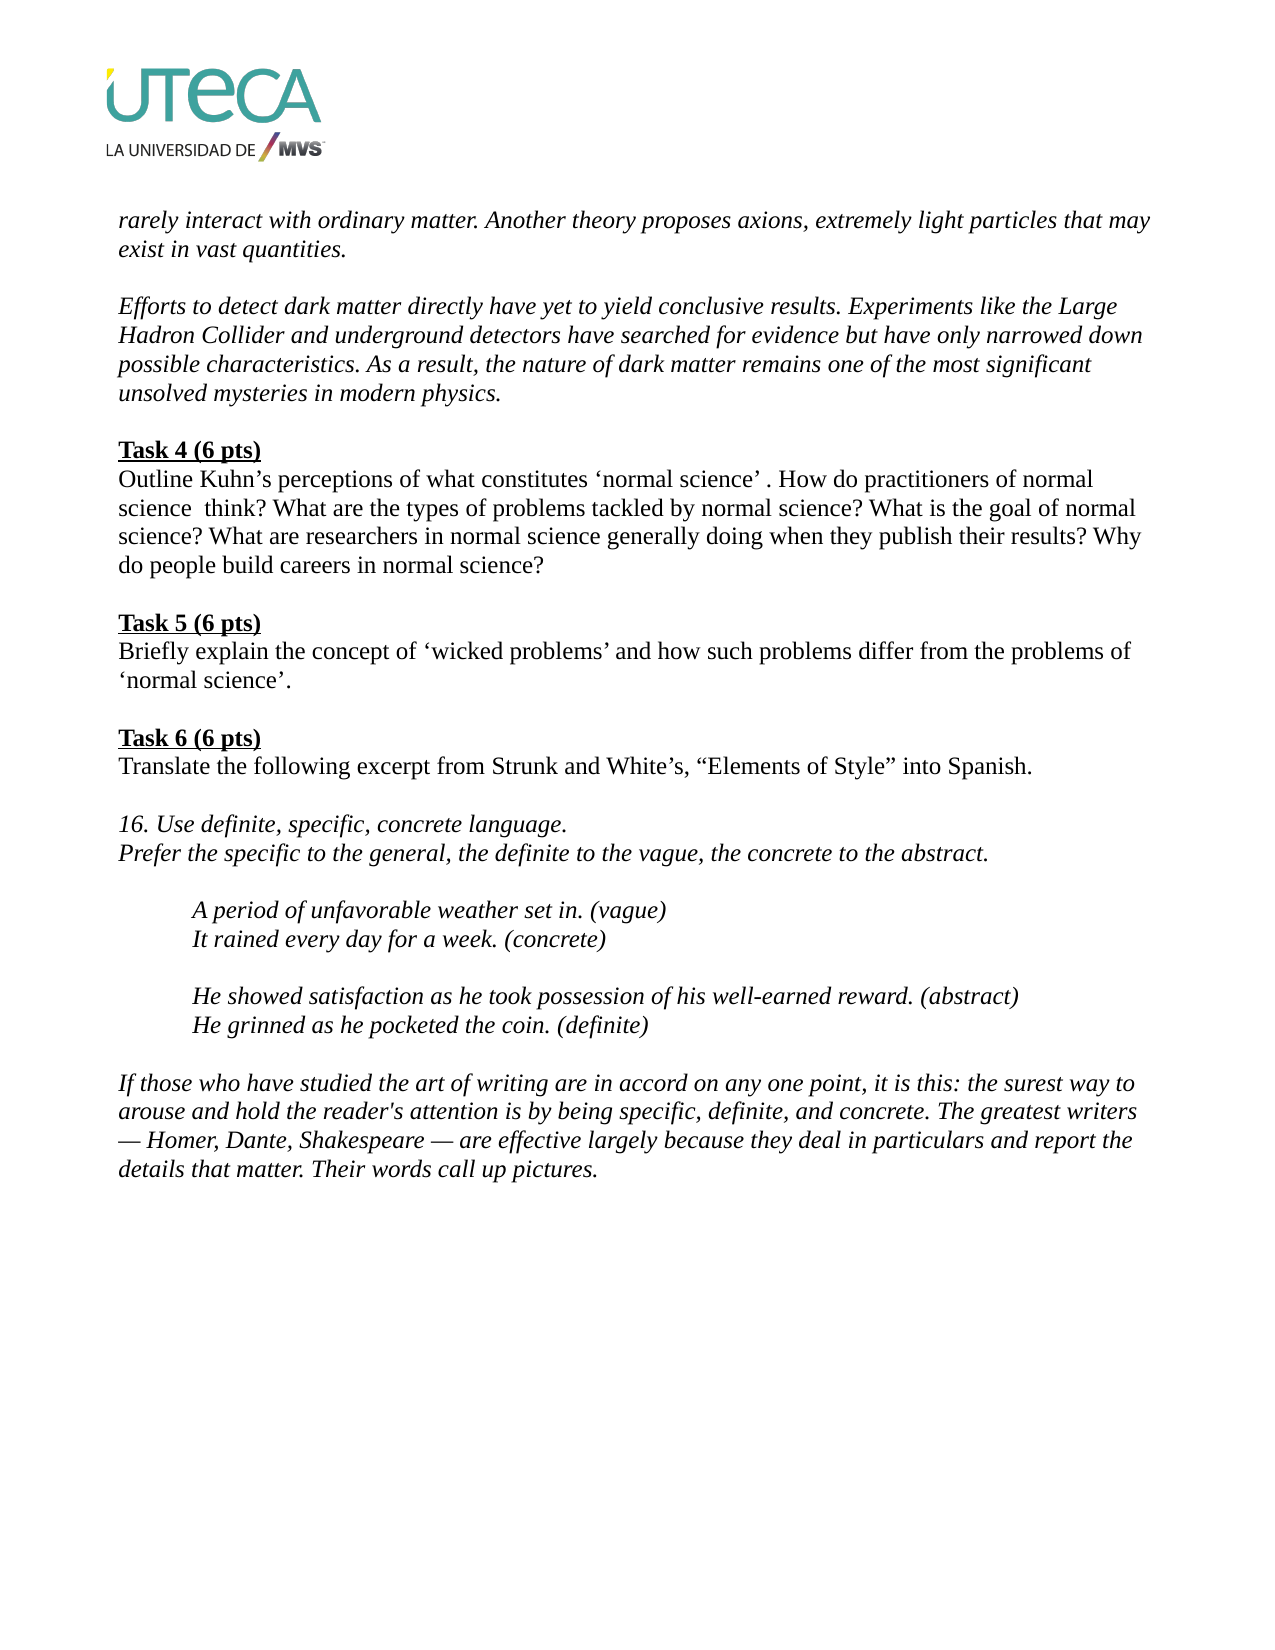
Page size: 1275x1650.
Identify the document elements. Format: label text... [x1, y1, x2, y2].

text Task 6 (6 pts) [118, 723, 1157, 751]
text Prefer the specific to the general, the definite to the vague, the concrete to the abstract. [118, 838, 1157, 866]
text rarely interact with ordinary matter. Another theory proposes axions, extremely light particles that may exist in vast quantities. [118, 205, 1157, 263]
text If those who have studied the art of writing are in accord on any one point, it is this: the surest way to [118, 1068, 1157, 1096]
text Outline Kuhn’s perceptions of what constitutes ‘normal science’ . How do practitioners of normal science think? What are the types of problems tackled by normal science? What is the goal of normal science? What are researchers in normal science generally doing when they publish their results? Why do people build careers in normal science? [118, 464, 1157, 579]
text Task 5 (6 pts) [118, 608, 1157, 636]
text A period of unfavorable weather set in. (vague) [118, 895, 1157, 924]
text Briefly explain the concept of ‘wicked problems’ and how such problems differ from the problems of ‘normal science’. [118, 636, 1157, 694]
text arouse and hold the reader's attention is by being specific, definite, and concrete. The greatest writers— Homer, Dante, Shakespeare — are effective largely because they deal in particulars and report the details that matter. Their words call up pictures. [118, 1096, 1157, 1183]
text Translate the following excerpt from Strunk and White’s, “Elements of Style” into Spanish. [118, 751, 1157, 780]
text Efforts to detect dark matter directly have yet to yield conclusive results. Experiments like the Large Hadron Collider and underground detectors have searched for evidence but have only narrowed down possible characteristics. As a result, the nature of dark matter remains one of the most significant unsolved mysteries in modern physics. [118, 291, 1157, 406]
picture [104, 64, 328, 166]
text 16. Use definite, specific, concrete language. [118, 809, 1157, 838]
text Task 4 (6 pts) [118, 435, 1157, 464]
text It rained every day for a week. (concrete) [118, 924, 1157, 953]
text He grinned as he pocketed the coin. (definite) [118, 1010, 1157, 1039]
text He showed satisfaction as he took possession of his well-earned reward. (abstract) [118, 981, 1157, 1010]
